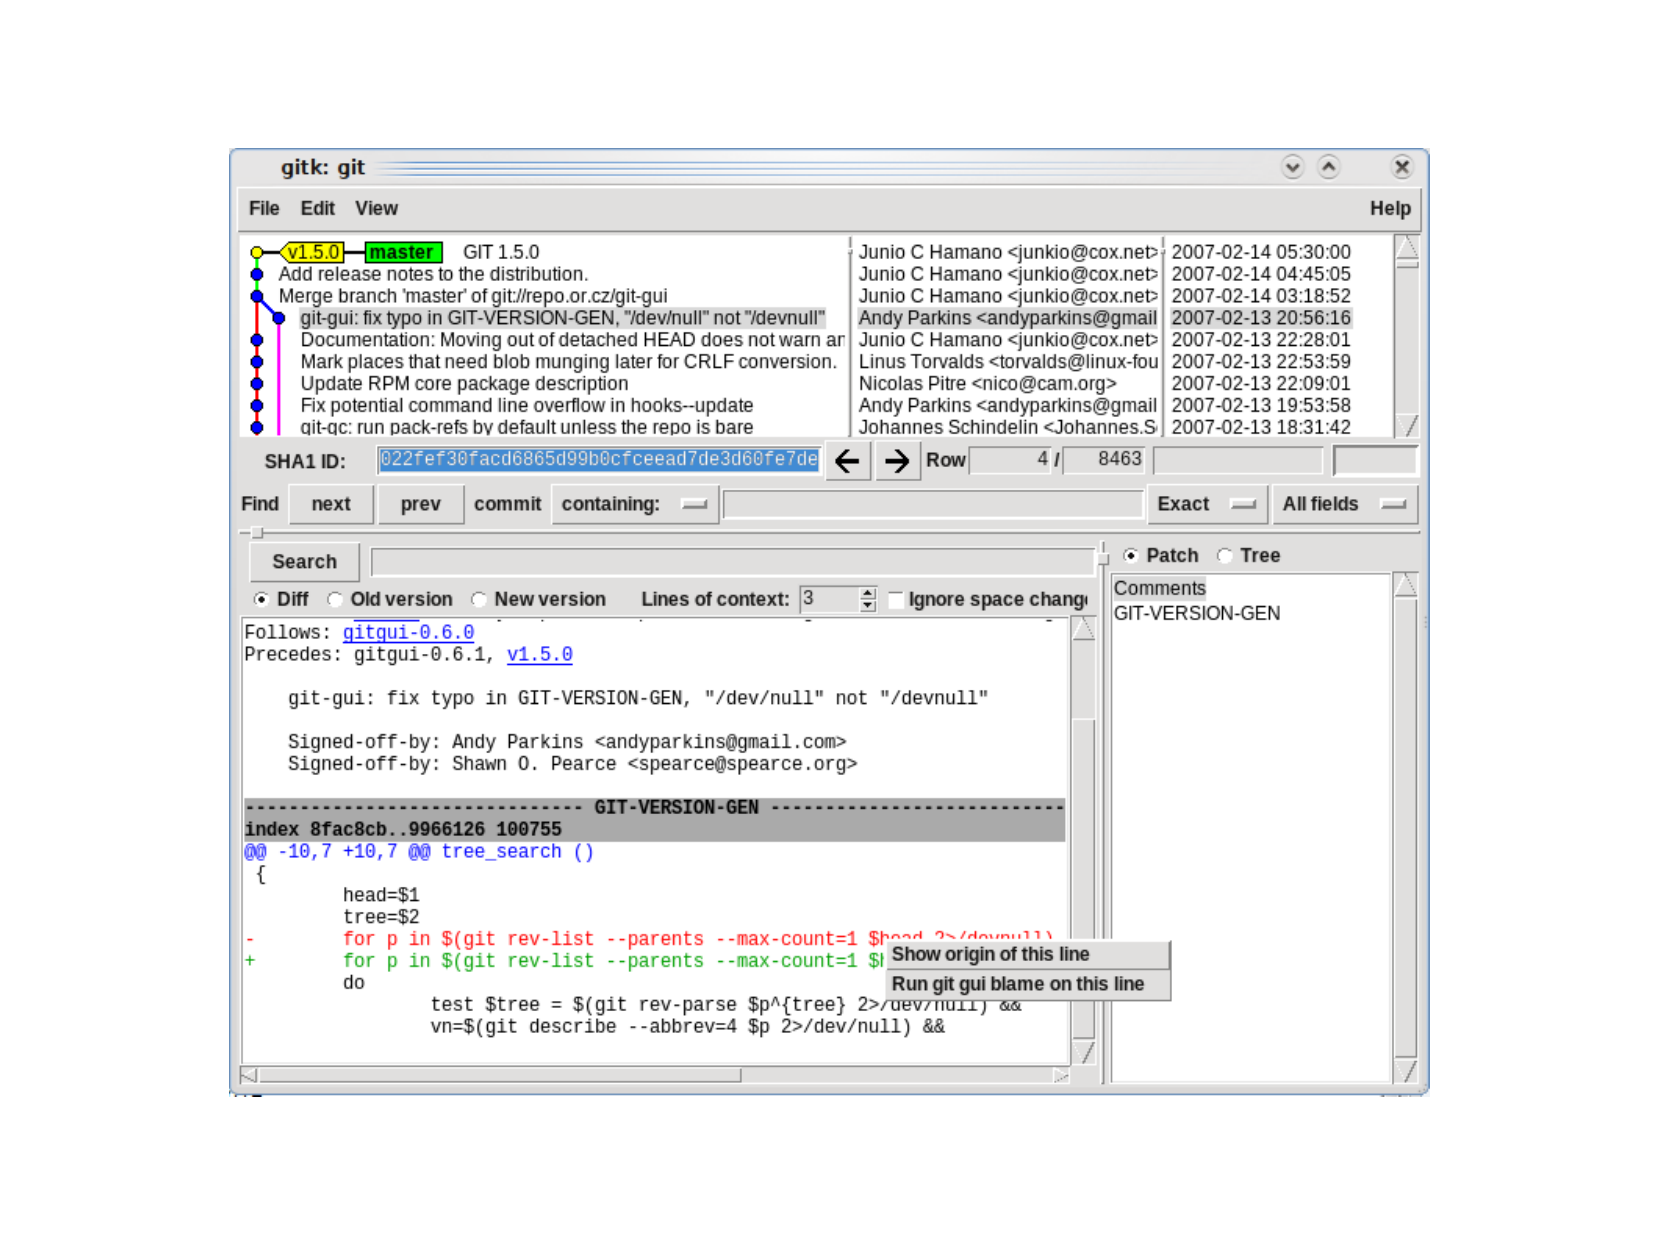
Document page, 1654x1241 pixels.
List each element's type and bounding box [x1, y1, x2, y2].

picture [229, 148, 1430, 1097]
